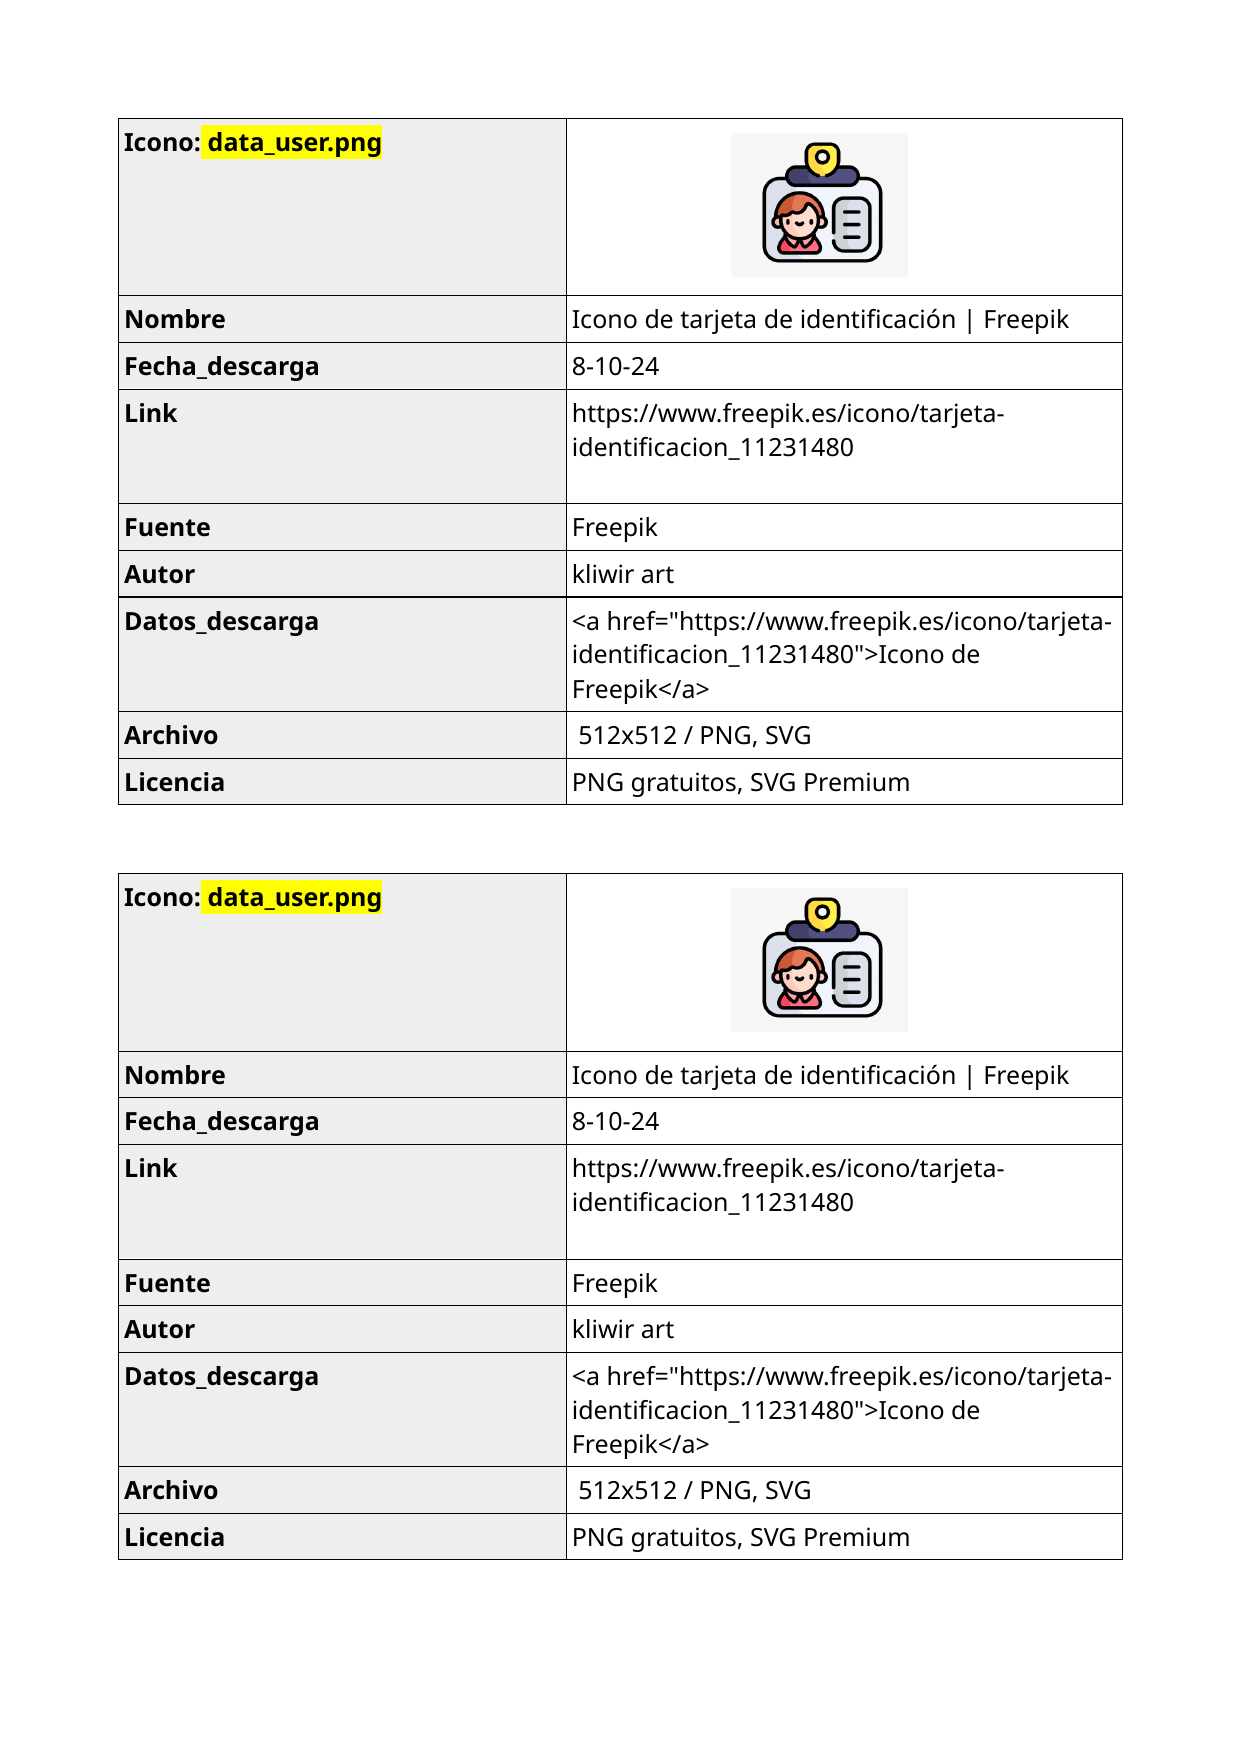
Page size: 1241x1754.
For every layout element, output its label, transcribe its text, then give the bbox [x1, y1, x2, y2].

table_cell Licencia [119, 1514, 566, 1559]
table_cell Archivo [119, 1467, 566, 1513]
table_cell Datos_descarga [119, 1353, 566, 1466]
table_cell Nombre [119, 1052, 566, 1097]
table_cell Link [119, 390, 566, 503]
table_cell Datos_descarga [119, 598, 566, 711]
table_cell Nombre [119, 296, 566, 342]
table_cell Autor [119, 1306, 566, 1352]
table_cell Archivo [119, 712, 566, 758]
table_cell Fuente [119, 1260, 566, 1305]
table_cell Autor [119, 551, 566, 596]
table_cell Fecha_descarga [119, 1098, 566, 1144]
table_cell Icono de tarjeta de identificación | Freepik [567, 1052, 1122, 1097]
table_cell Icono de tarjeta de identificación | Freepik [567, 296, 1122, 342]
table_cell kliwir art [567, 551, 1122, 596]
picture [731, 133, 909, 277]
table_cell PNG gratuitos, SVG Premium [567, 759, 1122, 804]
table_cell 8-10-24 [567, 1098, 1122, 1144]
table_cell Licencia [119, 759, 566, 804]
table_cell Freepik [567, 1260, 1122, 1305]
table_cell https://www.freepik.es/icono/tarjeta-identificacion_11231480 [567, 390, 1122, 503]
table_cell <a href="https://www.freepik.es/icono/tarjeta-identificacion_11231480">Icono de Freepik</a> [567, 598, 1122, 711]
table_cell PNG gratuitos, SVG Premium [567, 1514, 1122, 1559]
table_header Icono: data_user.png [119, 874, 566, 1051]
table_cell <a href="https://www.freepik.es/icono/tarjeta-identificacion_11231480">Icono de Freepik</a> [567, 1353, 1122, 1466]
table_cell 512x512 / PNG, SVG [567, 1467, 1122, 1513]
picture [731, 888, 909, 1032]
table_cell Freepik [567, 504, 1122, 550]
table_cell https://www.freepik.es/icono/tarjeta-identificacion_11231480 [567, 1145, 1122, 1258]
table_cell Fecha_descarga [119, 343, 566, 388]
table_cell Fuente [119, 504, 566, 550]
table_header [567, 874, 1122, 1051]
table_header [567, 119, 1122, 295]
table_cell 512x512 / PNG, SVG [567, 712, 1122, 758]
table_cell 8-10-24 [567, 343, 1122, 388]
table_cell kliwir art [567, 1306, 1122, 1352]
table_cell Link [119, 1145, 566, 1258]
table_header Icono: data_user.png [119, 119, 566, 295]
